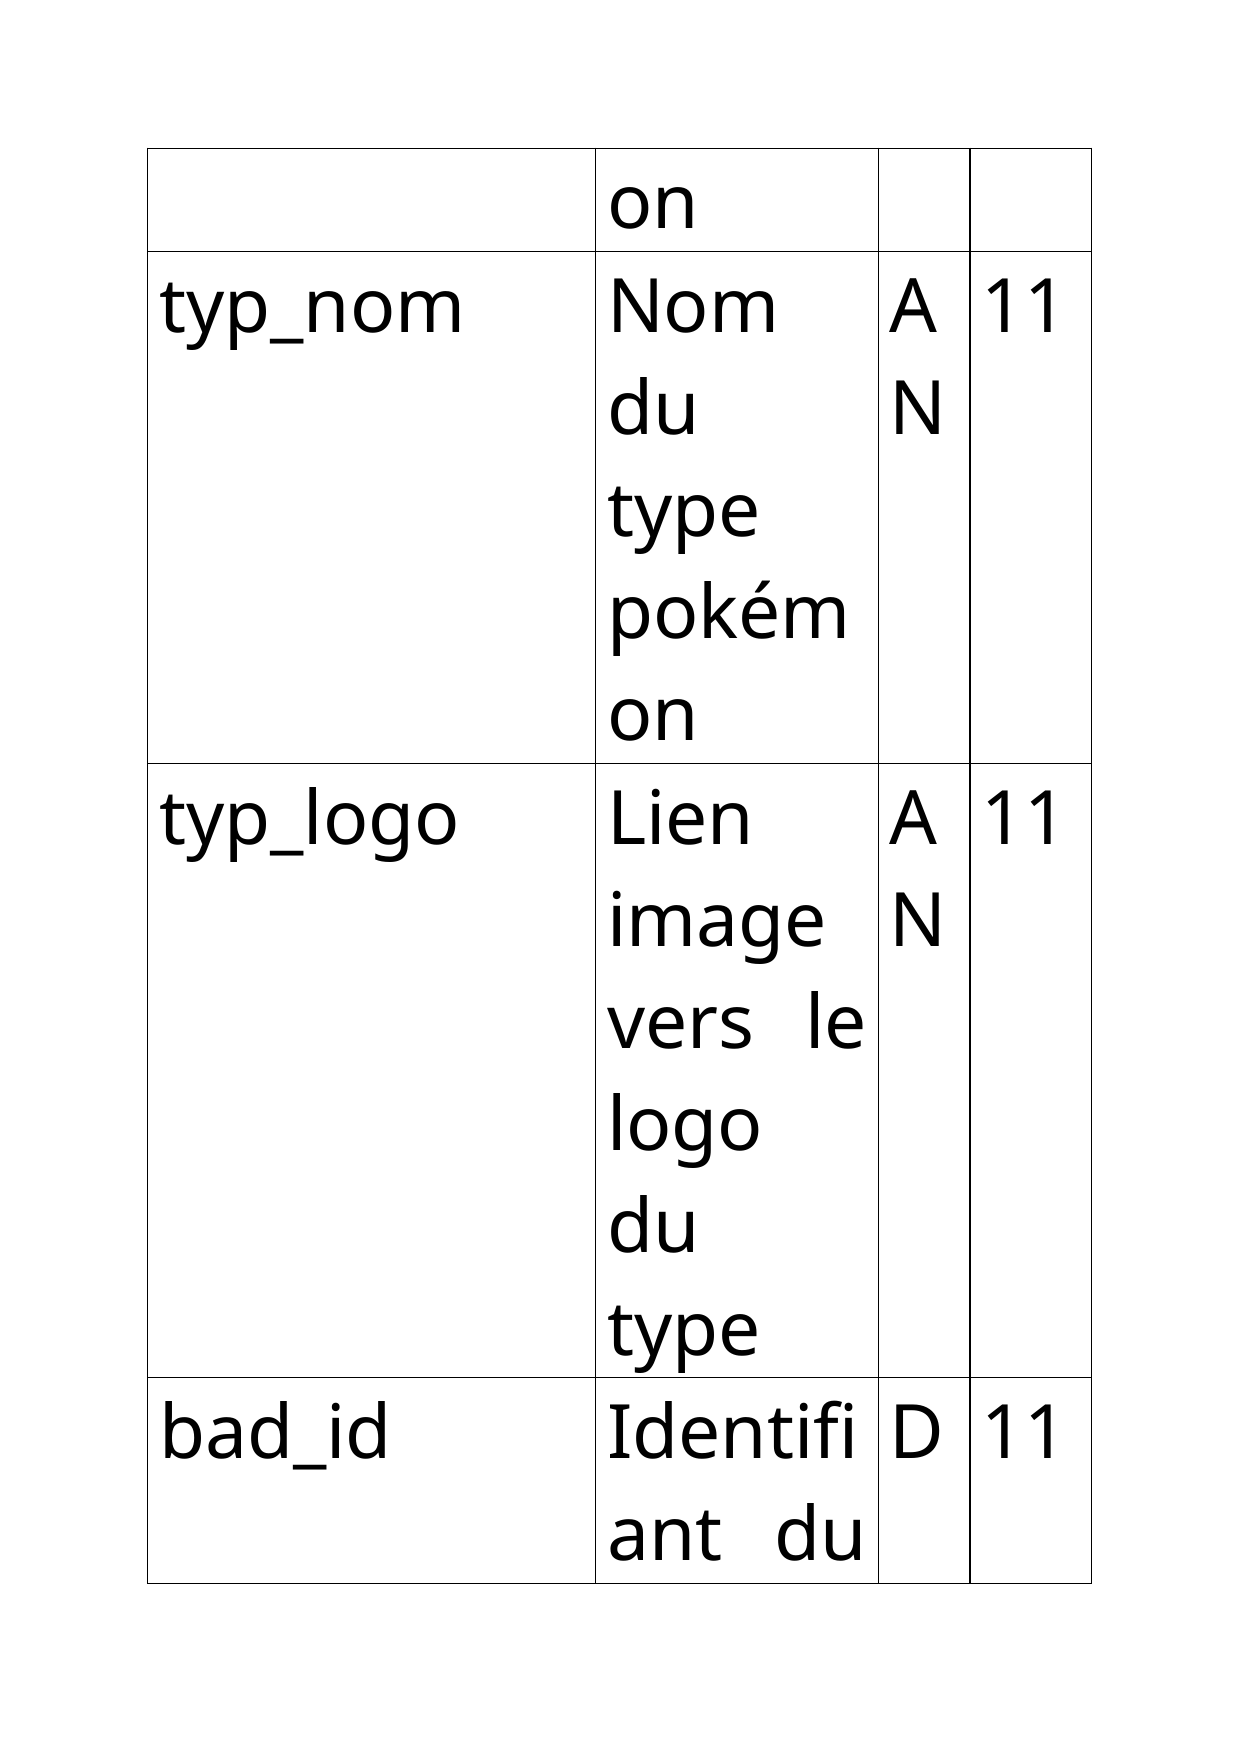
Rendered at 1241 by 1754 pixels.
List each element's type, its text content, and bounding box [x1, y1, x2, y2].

table_cell AN [879, 252, 969, 763]
table_cell typ_logo [148, 764, 595, 1377]
table_cell D [879, 1378, 969, 1582]
table_cell on [596, 149, 878, 251]
table_cell AN [879, 764, 969, 1377]
table_cell 11 [971, 764, 1091, 1377]
table_cell 11 [971, 252, 1091, 763]
table_cell [148, 149, 595, 251]
table_cell Lien image vers le logo du type [596, 764, 878, 1377]
table_cell [971, 149, 1091, 251]
table_cell bad_id [148, 1378, 595, 1582]
table_cell [879, 149, 969, 251]
table_cell Identifiant du [596, 1378, 878, 1582]
table_cell typ_nom [148, 252, 595, 763]
table_cell 11 [971, 1378, 1091, 1582]
table_cell Nom du type pokémon [596, 252, 878, 763]
